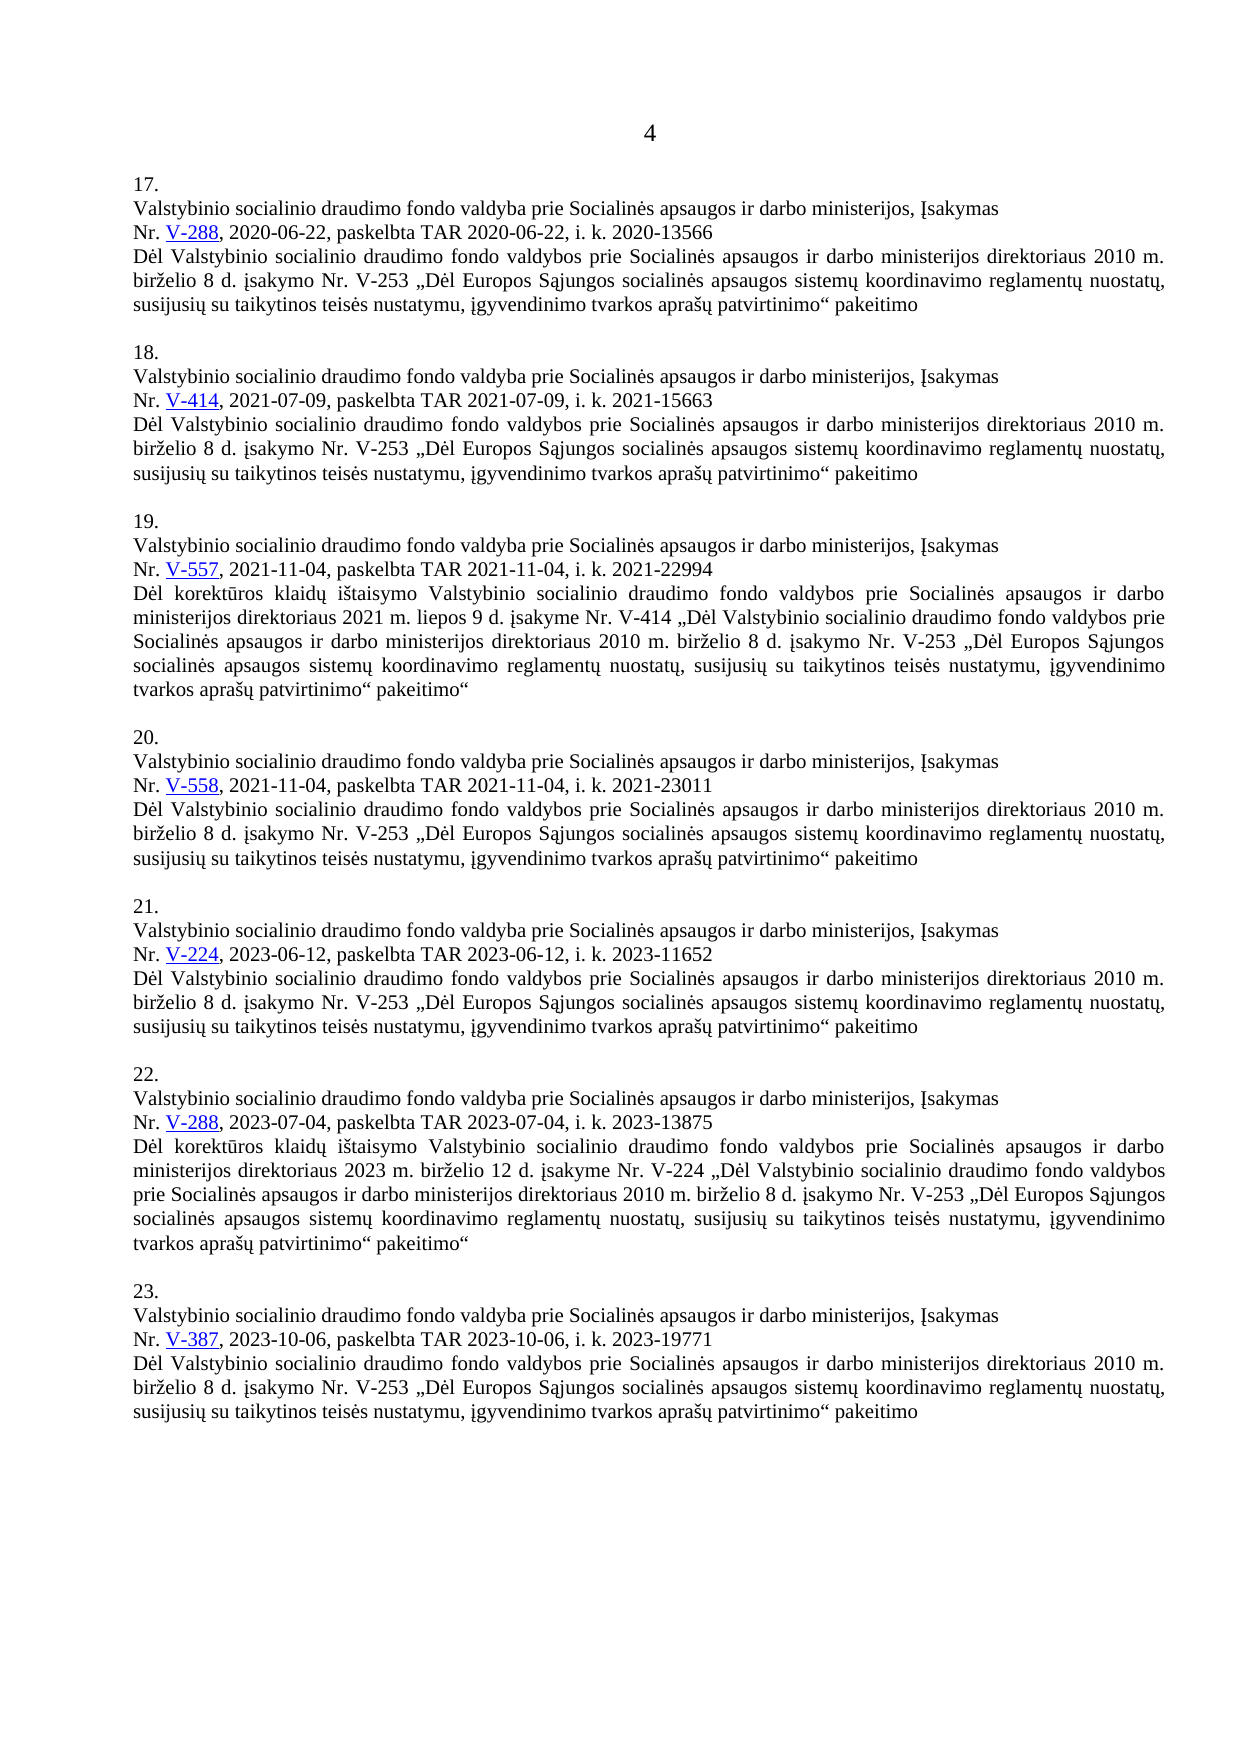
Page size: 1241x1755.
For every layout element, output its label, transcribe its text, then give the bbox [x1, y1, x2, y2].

text Dėl Valstybinio socialinio draudimo fondo valdybos prie Socialinės apsaugos ir darbo ministerijos direktoriaus 2010 m. birželio 8 d. įsakymo Nr. V-253 „Dėl Europos Sąjungos socialinės apsaugos sistemų koordinavimo reglamentų nuostatų, susijusių su taikytinos teisės nustatymu, įgyvendinimo tvarkos aprašų patvirtinimo“ pakeitimo [133, 244, 1166, 316]
text 18. [133, 340, 1166, 364]
text 21. [133, 893, 1166, 918]
text Dėl Valstybinio socialinio draudimo fondo valdybos prie Socialinės apsaugos ir darbo ministerijos direktoriaus 2010 m. birželio 8 d. įsakymo Nr. V-253 „Dėl Europos Sąjungos socialinės apsaugos sistemų koordinavimo reglamentų nuostatų, susijusių su taikytinos teisės nustatymu, įgyvendinimo tvarkos aprašų patvirtinimo“ pakeitimo [133, 797, 1166, 869]
text Valstybinio socialinio draudimo fondo valdyba prie Socialinės apsaugos ir darbo ministerijos, Įsakymas [133, 533, 1166, 557]
text Dėl korektūros klaidų ištaisymo Valstybinio socialinio draudimo fondo valdybos prie Socialinės apsaugos ir darbo ministerijos direktoriaus 2023 m. birželio 12 d. įsakyme Nr. V-224 „Dėl Valstybinio socialinio draudimo fondo valdybos prie Socialinės apsaugos ir darbo ministerijos direktoriaus 2010 m. birželio 8 d. įsakymo Nr. V-253 „Dėl Europos Sąjungos socialinės apsaugos sistemų koordinavimo reglamentų nuostatų, susijusių su taikytinos teisės nustatymu, įgyvendinimo tvarkos aprašų patvirtinimo“ pakeitimo“ [133, 1134, 1166, 1254]
text Nr. V-387, 2023-10-06, paskelbta TAR 2023-10-06, i. k. 2023-19771 [133, 1327, 1166, 1351]
text Valstybinio socialinio draudimo fondo valdyba prie Socialinės apsaugos ir darbo ministerijos, Įsakymas [133, 364, 1166, 388]
text Dėl Valstybinio socialinio draudimo fondo valdybos prie Socialinės apsaugos ir darbo ministerijos direktoriaus 2010 m. birželio 8 d. įsakymo Nr. V-253 „Dėl Europos Sąjungos socialinės apsaugos sistemų koordinavimo reglamentų nuostatų, susijusių su taikytinos teisės nustatymu, įgyvendinimo tvarkos aprašų patvirtinimo“ pakeitimo [133, 412, 1166, 484]
text Nr. V-414, 2021-07-09, paskelbta TAR 2021-07-09, i. k. 2021-15663 [133, 388, 1166, 412]
text 17. [133, 172, 1166, 196]
text Valstybinio socialinio draudimo fondo valdyba prie Socialinės apsaugos ir darbo ministerijos, Įsakymas [133, 1086, 1166, 1110]
text Nr. V-288, 2023-07-04, paskelbta TAR 2023-07-04, i. k. 2023-13875 [133, 1110, 1166, 1134]
text Nr. V-558, 2021-11-04, paskelbta TAR 2021-11-04, i. k. 2021-23011 [133, 773, 1166, 797]
text Valstybinio socialinio draudimo fondo valdyba prie Socialinės apsaugos ir darbo ministerijos, Įsakymas [133, 196, 1166, 220]
text Nr. V-557, 2021-11-04, paskelbta TAR 2021-11-04, i. k. 2021-22994 [133, 557, 1166, 581]
text Valstybinio socialinio draudimo fondo valdyba prie Socialinės apsaugos ir darbo ministerijos, Įsakymas [133, 1303, 1166, 1327]
text 23. [133, 1278, 1166, 1303]
text Dėl korektūros klaidų ištaisymo Valstybinio socialinio draudimo fondo valdybos prie Socialinės apsaugos ir darbo ministerijos direktoriaus 2021 m. liepos 9 d. įsakyme Nr. V-414 „Dėl Valstybinio socialinio draudimo fondo valdybos prie Socialinės apsaugos ir darbo ministerijos direktoriaus 2010 m. birželio 8 d. įsakymo Nr. V-253 „Dėl Europos Sąjungos socialinės apsaugos sistemų koordinavimo reglamentų nuostatų, susijusių su taikytinos teisės nustatymu, įgyvendinimo tvarkos aprašų patvirtinimo“ pakeitimo“ [133, 581, 1166, 701]
text 19. [133, 508, 1166, 533]
text Dėl Valstybinio socialinio draudimo fondo valdybos prie Socialinės apsaugos ir darbo ministerijos direktoriaus 2010 m. birželio 8 d. įsakymo Nr. V-253 „Dėl Europos Sąjungos socialinės apsaugos sistemų koordinavimo reglamentų nuostatų, susijusių su taikytinos teisės nustatymu, įgyvendinimo tvarkos aprašų patvirtinimo“ pakeitimo [133, 1351, 1166, 1423]
text Dėl Valstybinio socialinio draudimo fondo valdybos prie Socialinės apsaugos ir darbo ministerijos direktoriaus 2010 m. birželio 8 d. įsakymo Nr. V-253 „Dėl Europos Sąjungos socialinės apsaugos sistemų koordinavimo reglamentų nuostatų, susijusių su taikytinos teisės nustatymu, įgyvendinimo tvarkos aprašų patvirtinimo“ pakeitimo [133, 966, 1166, 1038]
text 22. [133, 1062, 1166, 1086]
text Nr. V-288, 2020-06-22, paskelbta TAR 2020-06-22, i. k. 2020-13566 [133, 220, 1166, 244]
text Nr. V-224, 2023-06-12, paskelbta TAR 2023-06-12, i. k. 2023-11652 [133, 942, 1166, 966]
text 20. [133, 725, 1166, 749]
text Valstybinio socialinio draudimo fondo valdyba prie Socialinės apsaugos ir darbo ministerijos, Įsakymas [133, 918, 1166, 942]
text Valstybinio socialinio draudimo fondo valdyba prie Socialinės apsaugos ir darbo ministerijos, Įsakymas [133, 749, 1166, 773]
